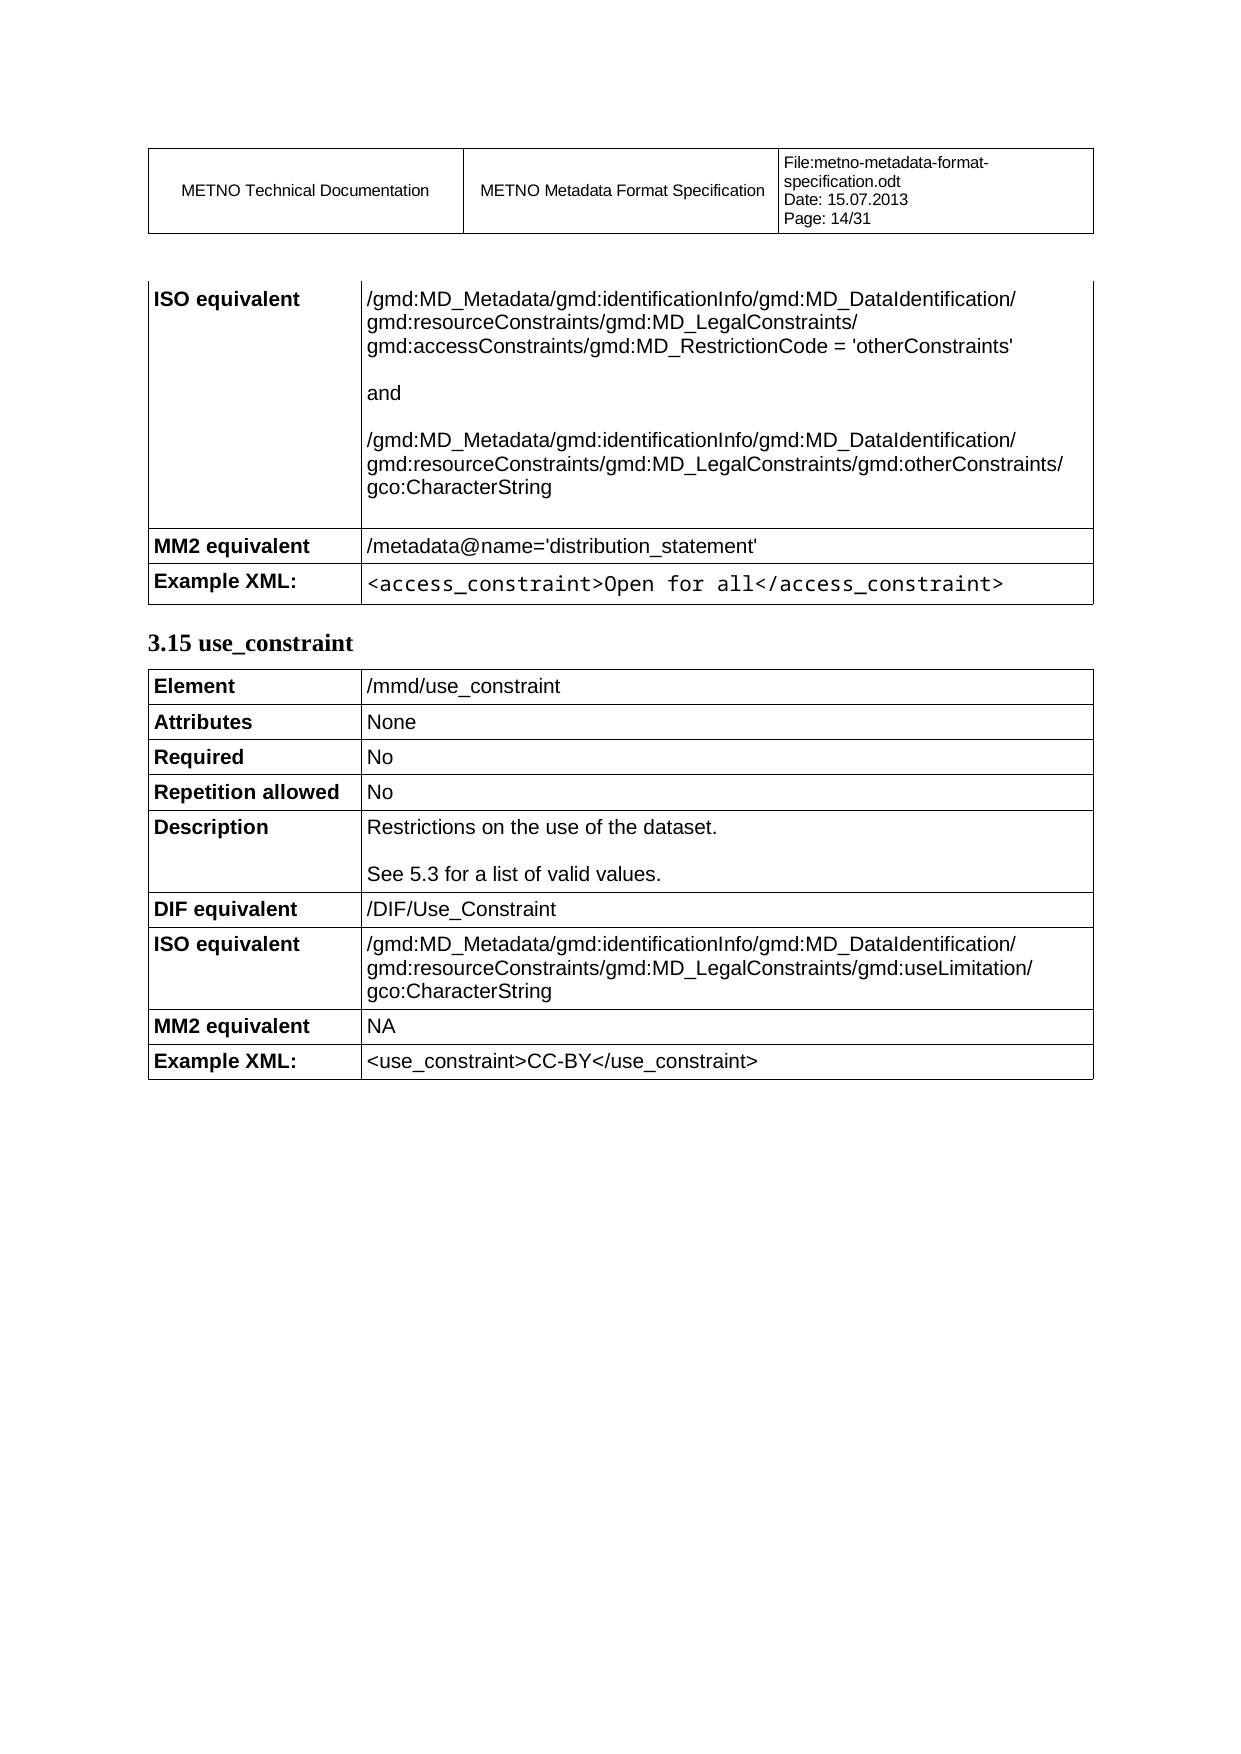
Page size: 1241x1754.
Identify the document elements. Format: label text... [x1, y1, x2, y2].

table_cell Example XML: [149, 564, 361, 604]
table_cell NA [362, 1010, 1093, 1044]
table_cell <use_constraint>CC-BY</use_constraint> [362, 1045, 1093, 1079]
table_cell DIF equivalent [149, 893, 361, 927]
table_cell <access_constraint>Open for all</access_constraint> [362, 564, 1093, 604]
table_cell Example XML: [149, 1045, 361, 1079]
table_header Element [149, 670, 361, 704]
table_cell /metadata@name='distribution_statement' [362, 529, 1093, 563]
table_cell /gmd:MD_Metadata/gmd:identificationInfo/gmd:MD_DataIdentification/gmd:resourceConstraints/gmd:MD_LegalConstraints/gmd:accessConstraints/gmd:MD_RestrictionCode = 'otherConstraints' and /gmd:MD_Metadata/gmd:identificationInfo/gmd:MD_DataIdentification/gmd:resourceConstraints/gmd:MD_LegalConstraints/gmd:otherConstraints/gco:CharacterString [362, 281, 1093, 528]
table_cell None [362, 705, 1093, 739]
table_cell /gmd:MD_Metadata/gmd:identificationInfo/gmd:MD_DataIdentification/gmd:resourceConstraints/gmd:MD_LegalConstraints/gmd:useLimitation/gco:CharacterString [362, 928, 1093, 1009]
subtitle use_constraint [148, 629, 1093, 657]
table_cell Description [149, 811, 361, 892]
table_cell /DIF/Use_Constraint [362, 893, 1093, 927]
table_cell Repetition allowed [149, 775, 361, 810]
table_cell Restrictions on the use of the dataset. See 5.3 for a list of valid values. [362, 811, 1093, 892]
table_cell MM2 equivalent [149, 1010, 361, 1044]
table_header /mmd/use_constraint [362, 670, 1093, 704]
table_cell No [362, 775, 1093, 810]
table_cell Required [149, 740, 361, 774]
table_cell ISO equivalent [149, 928, 361, 1009]
table_cell Attributes [149, 705, 361, 739]
table_cell No [362, 740, 1093, 774]
table_cell MM2 equivalent [149, 529, 361, 563]
table_cell ISO equivalent [149, 281, 361, 528]
